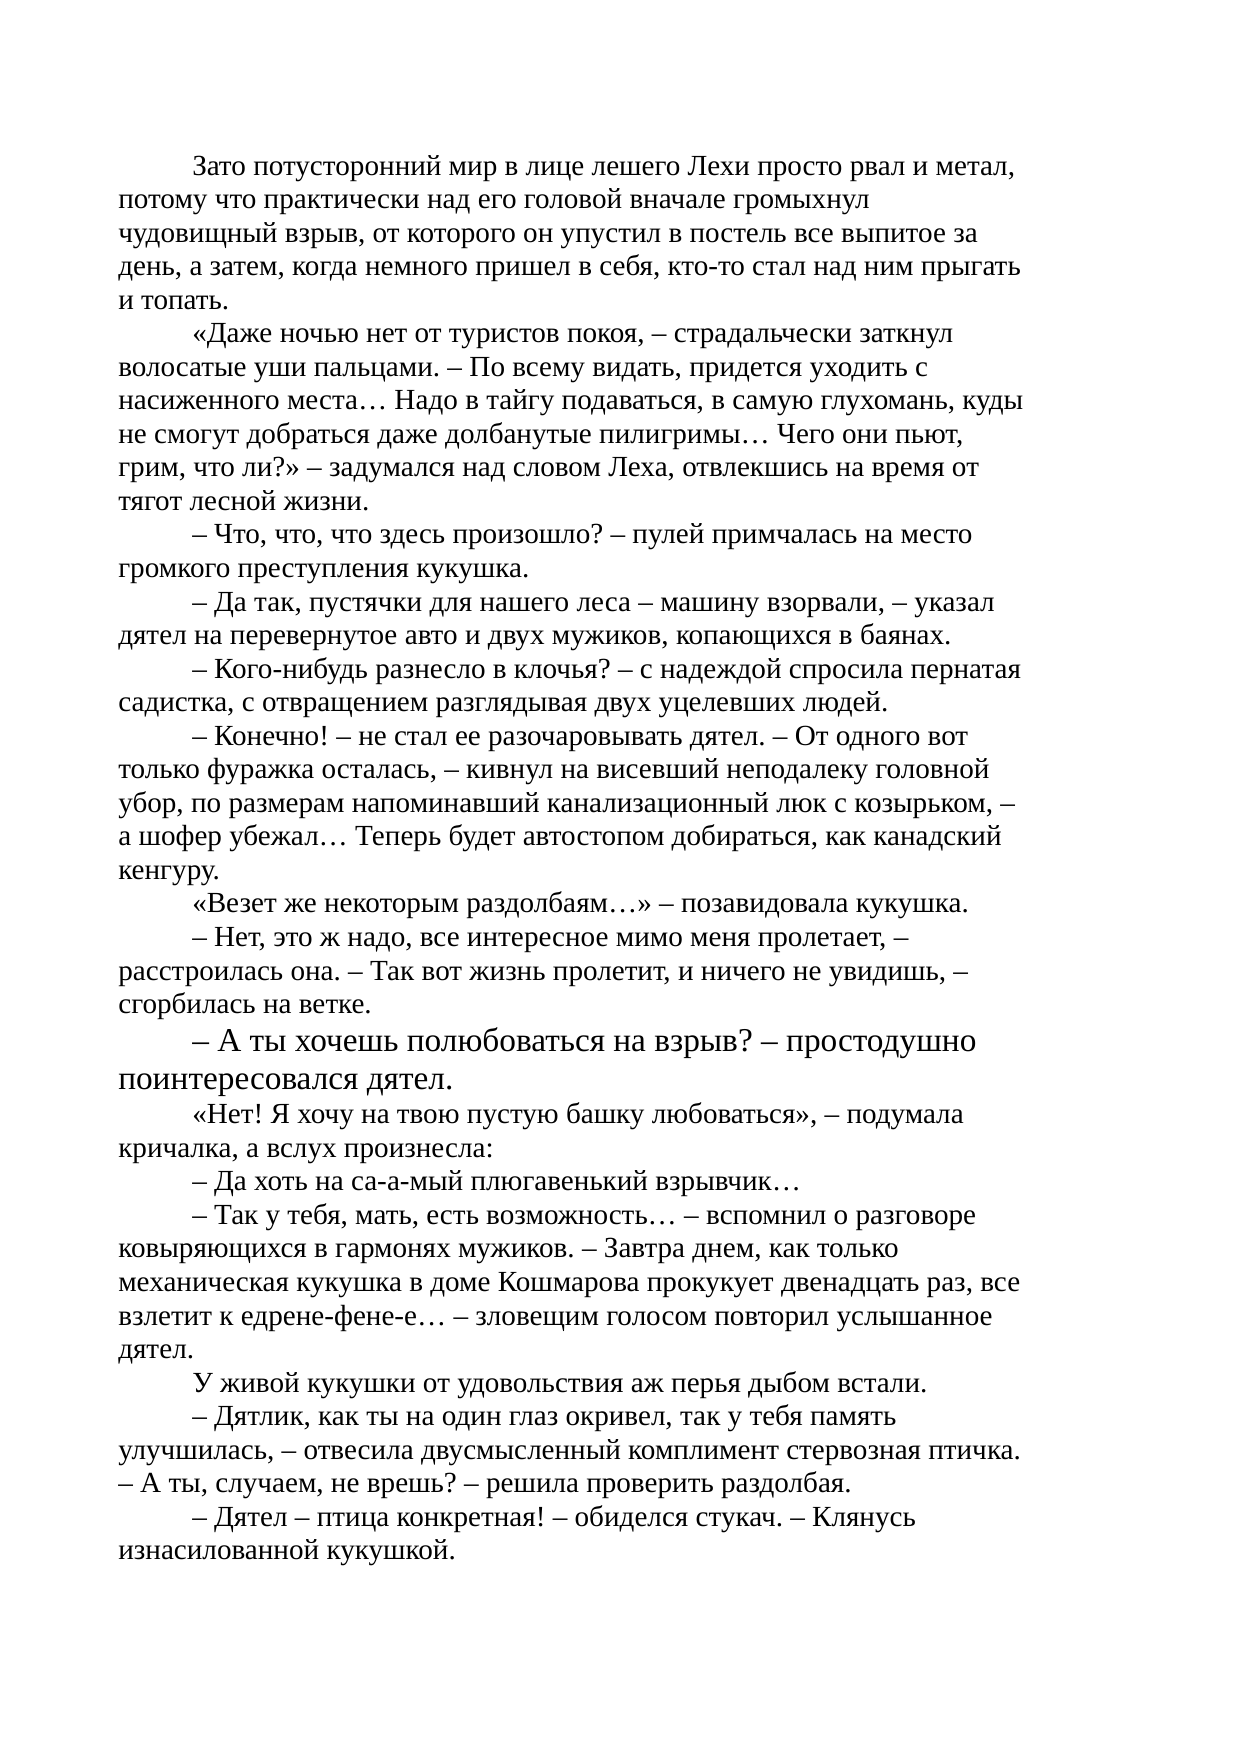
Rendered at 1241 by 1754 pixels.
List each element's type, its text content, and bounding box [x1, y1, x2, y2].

text «Везет же некоторым раздолбаям…» – позавидовала кукушка. [118, 886, 1033, 919]
text «Даже ночью нет от туристов покоя, – страдальчески заткнул волосатые уши пальцами. – По всему видать, придется уходить с насиженного места… Надо в тайгу подаваться, в самую глухомань, куды не смогут добраться даже долбанутые пилигримы… Чего они пьют, грим, что ли?» – задумался над словом Леха, отвлекшись на время от тягот лесной жизни. [118, 315, 1033, 517]
text – Нет, это ж надо, все интересное мимо меня пролетает, – расстроилась она. – Так вот жизнь пролетит, и ничего не увидишь, – сгорбилась на ветке. [118, 919, 1033, 1020]
text Зато потусторонний мир в лице лешего Лехи просто рвал и метал, потому что практически над его головой вначале громыхнул чудовищный взрыв, от которого он упустил в постель все выпитое за день, а затем, когда немного пришел в себя, кто-то стал над ним прыгать и топать. [118, 148, 1033, 315]
text – Да так, пустячки для нашего леса – машину взорвали, – указал дятел на перевернутое авто и двух мужиков, копающихся в баянах. [118, 584, 1033, 651]
text – Дятлик, как ты на один глаз окривел, так у тебя память улучшилась, – отвесила двусмысленный комплимент стервозная птичка. – А ты, случаем, не врешь? – решила проверить раздолбая. [118, 1398, 1033, 1499]
text У живой кукушки от удовольствия аж перья дыбом встали. [118, 1365, 1033, 1398]
text – А ты хочешь полюбоваться на взрыв? – простодушно поинтересовался дятел. [118, 1020, 1033, 1096]
text – Кого-нибудь разнесло в клочья? – с надеждой спросила пернатая садистка, с отвращением разглядывая двух уцелевших людей. [118, 651, 1033, 718]
text – Да хоть на са-а-мый плюгавенький взрывчик… [118, 1163, 1033, 1197]
text – Конечно! – не стал ее разочаровывать дятел. – От одного вот только фуражка осталась, – кивнул на висевший неподалеку головной убор, по размерам напоминавший канализационный люк с козырьком, – а шофер убежал… Теперь будет автостопом добираться, как канадский кенгуру. [118, 718, 1033, 886]
text – Что, что, что здесь произошло? – пулей примчалась на место громкого преступления кукушка. [118, 517, 1033, 584]
text – Так у тебя, мать, есть возможность… – вспомнил о разговоре ковыряющихся в гармонях мужиков. – Завтра днем, как только механическая кукушка в доме Кошмарова прокукует двенадцать paз, все взлетит к едрене-фене-е… – зловещим голосом повторил услышанное дятел. [118, 1197, 1033, 1365]
text – Дятел – птица конкретная! – обиделся стукач. – Клянусь изнасилованной кукушкой. [118, 1499, 1033, 1566]
text «Нет! Я хочу на твою пустую башку любоваться», – подумала кричалка, а вслух произнесла: [118, 1096, 1033, 1163]
